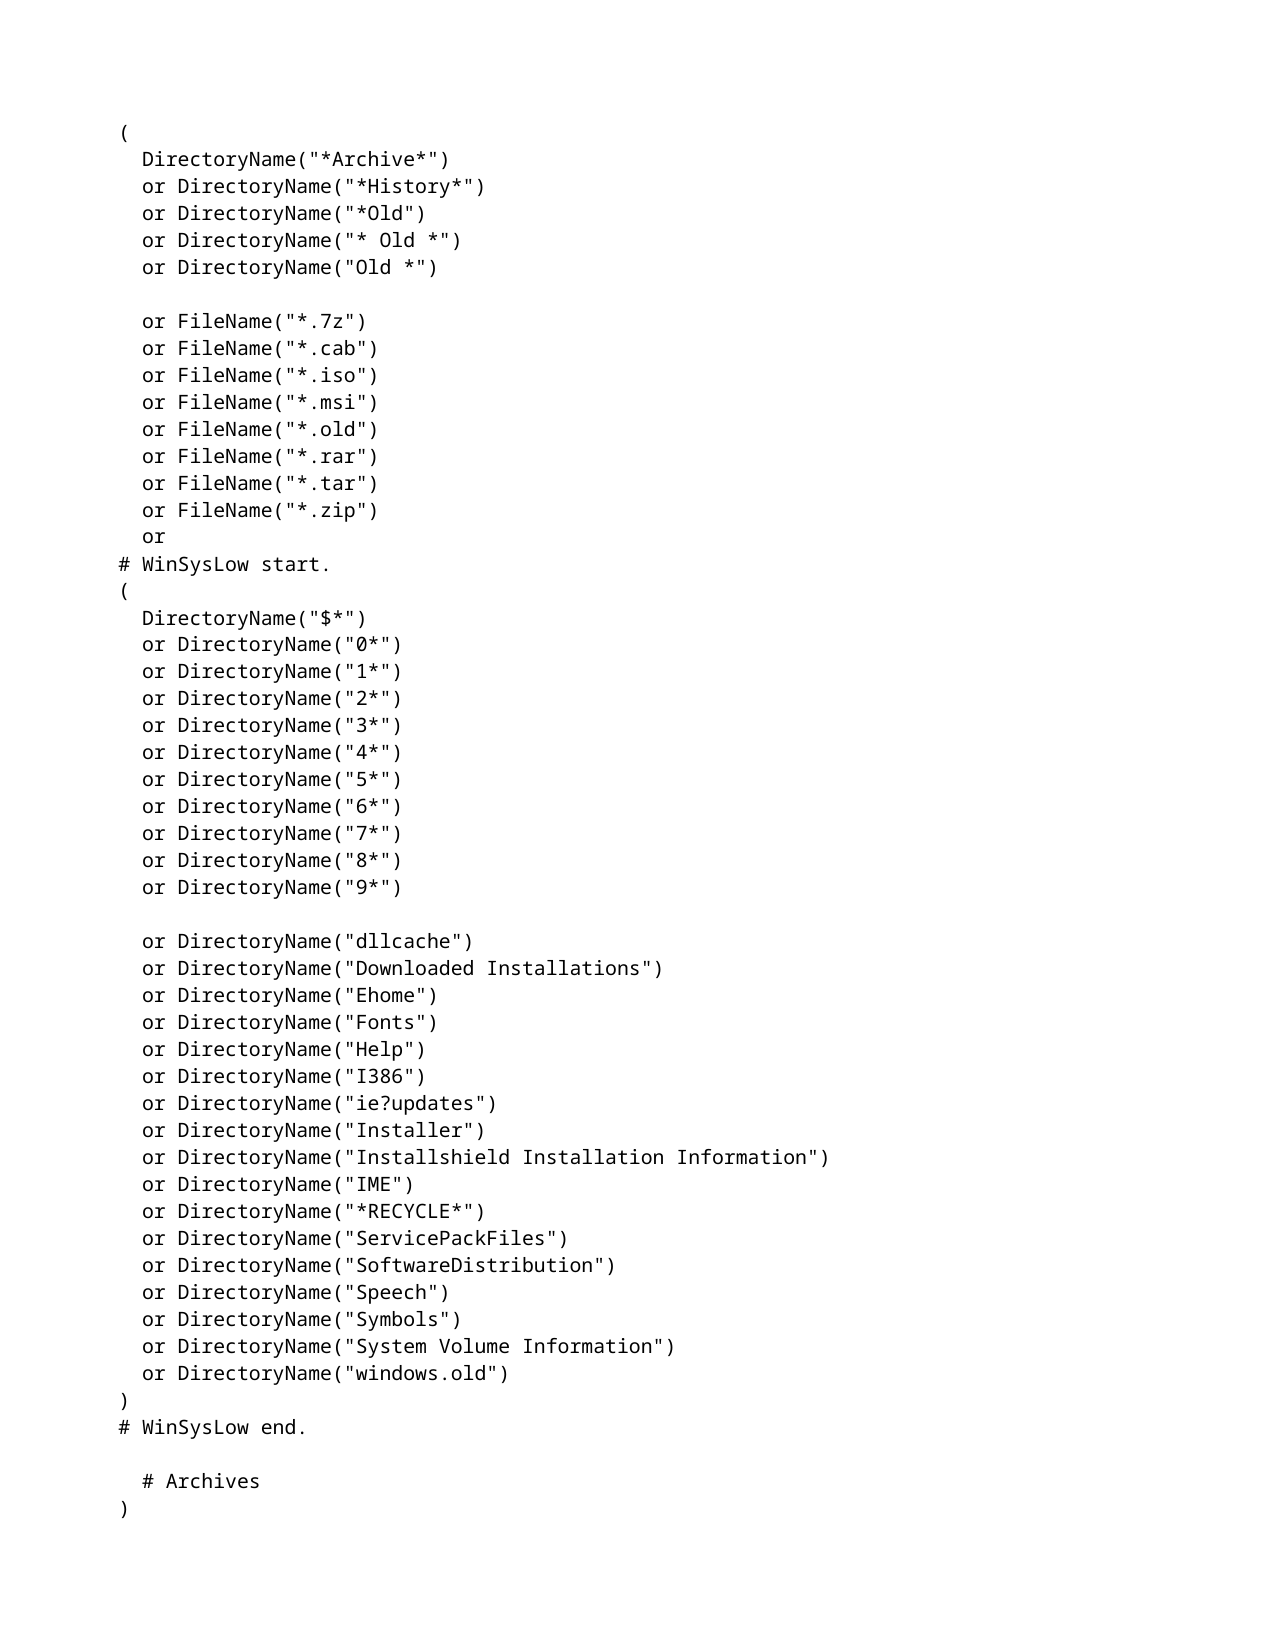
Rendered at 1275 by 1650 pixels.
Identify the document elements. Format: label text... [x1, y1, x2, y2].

text or FileName("*.tar") [118, 469, 1157, 496]
text or FileName("*.iso") [118, 361, 1157, 388]
text or DirectoryName("4*") [118, 739, 1157, 766]
text or FileName("*.7z") [118, 307, 1157, 334]
text or DirectoryName("I386") [118, 1062, 1157, 1089]
text or FileName("*.msi") [118, 388, 1157, 415]
text or FileName("*.cab") [118, 334, 1157, 361]
text or DirectoryName("Old *") [118, 253, 1157, 280]
text or DirectoryName("7*") [118, 819, 1157, 847]
text or DirectoryName("*Old") [118, 199, 1157, 226]
text or DirectoryName("* Old *") [118, 226, 1157, 253]
text or DirectoryName("Ehome") [118, 981, 1157, 1008]
text ( [118, 577, 1157, 604]
text or DirectoryName("Speech") [118, 1278, 1157, 1305]
text or DirectoryName("0*") [118, 631, 1157, 658]
text or DirectoryName("5*") [118, 766, 1157, 793]
text or FileName("*.old") [118, 415, 1157, 442]
text DirectoryName("*Archive*") [118, 145, 1157, 172]
text or DirectoryName("Symbols") [118, 1305, 1157, 1332]
text or DirectoryName("*History*") [118, 172, 1157, 199]
text DirectoryName("$*") [118, 604, 1157, 631]
text or DirectoryName("Installshield Installation Information") [118, 1143, 1157, 1170]
text or DirectoryName("*RECYCLE*") [118, 1197, 1157, 1224]
text or FileName("*.rar") [118, 442, 1157, 469]
text or DirectoryName("ServicePackFiles") [118, 1224, 1157, 1251]
text or DirectoryName("1*") [118, 658, 1157, 685]
text or DirectoryName("Help") [118, 1035, 1157, 1062]
text or DirectoryName("3*") [118, 712, 1157, 739]
text # WinSysLow start. [118, 550, 1157, 577]
text # WinSysLow end. [118, 1413, 1157, 1440]
text ( [118, 118, 1157, 145]
text or DirectoryName("Installer") [118, 1116, 1157, 1143]
text or DirectoryName("ie?updates") [118, 1089, 1157, 1116]
text or DirectoryName("6*") [118, 793, 1157, 819]
text or DirectoryName("windows.old") [118, 1359, 1157, 1386]
text or FileName("*.zip") [118, 496, 1157, 523]
text ) [118, 1494, 1157, 1521]
text or DirectoryName("IME") [118, 1170, 1157, 1197]
text or DirectoryName("dllcache") [118, 927, 1157, 954]
text or DirectoryName("Downloaded Installations") [118, 954, 1157, 981]
text or [118, 523, 1157, 550]
text or DirectoryName("9*") [118, 873, 1157, 901]
text or DirectoryName("Fonts") [118, 1008, 1157, 1035]
text or DirectoryName("SoftwareDistribution") [118, 1251, 1157, 1278]
text or DirectoryName("2*") [118, 685, 1157, 712]
text ) [118, 1386, 1157, 1413]
text or DirectoryName("8*") [118, 847, 1157, 873]
text # Archives [118, 1467, 1157, 1494]
text or DirectoryName("System Volume Information") [118, 1332, 1157, 1359]
